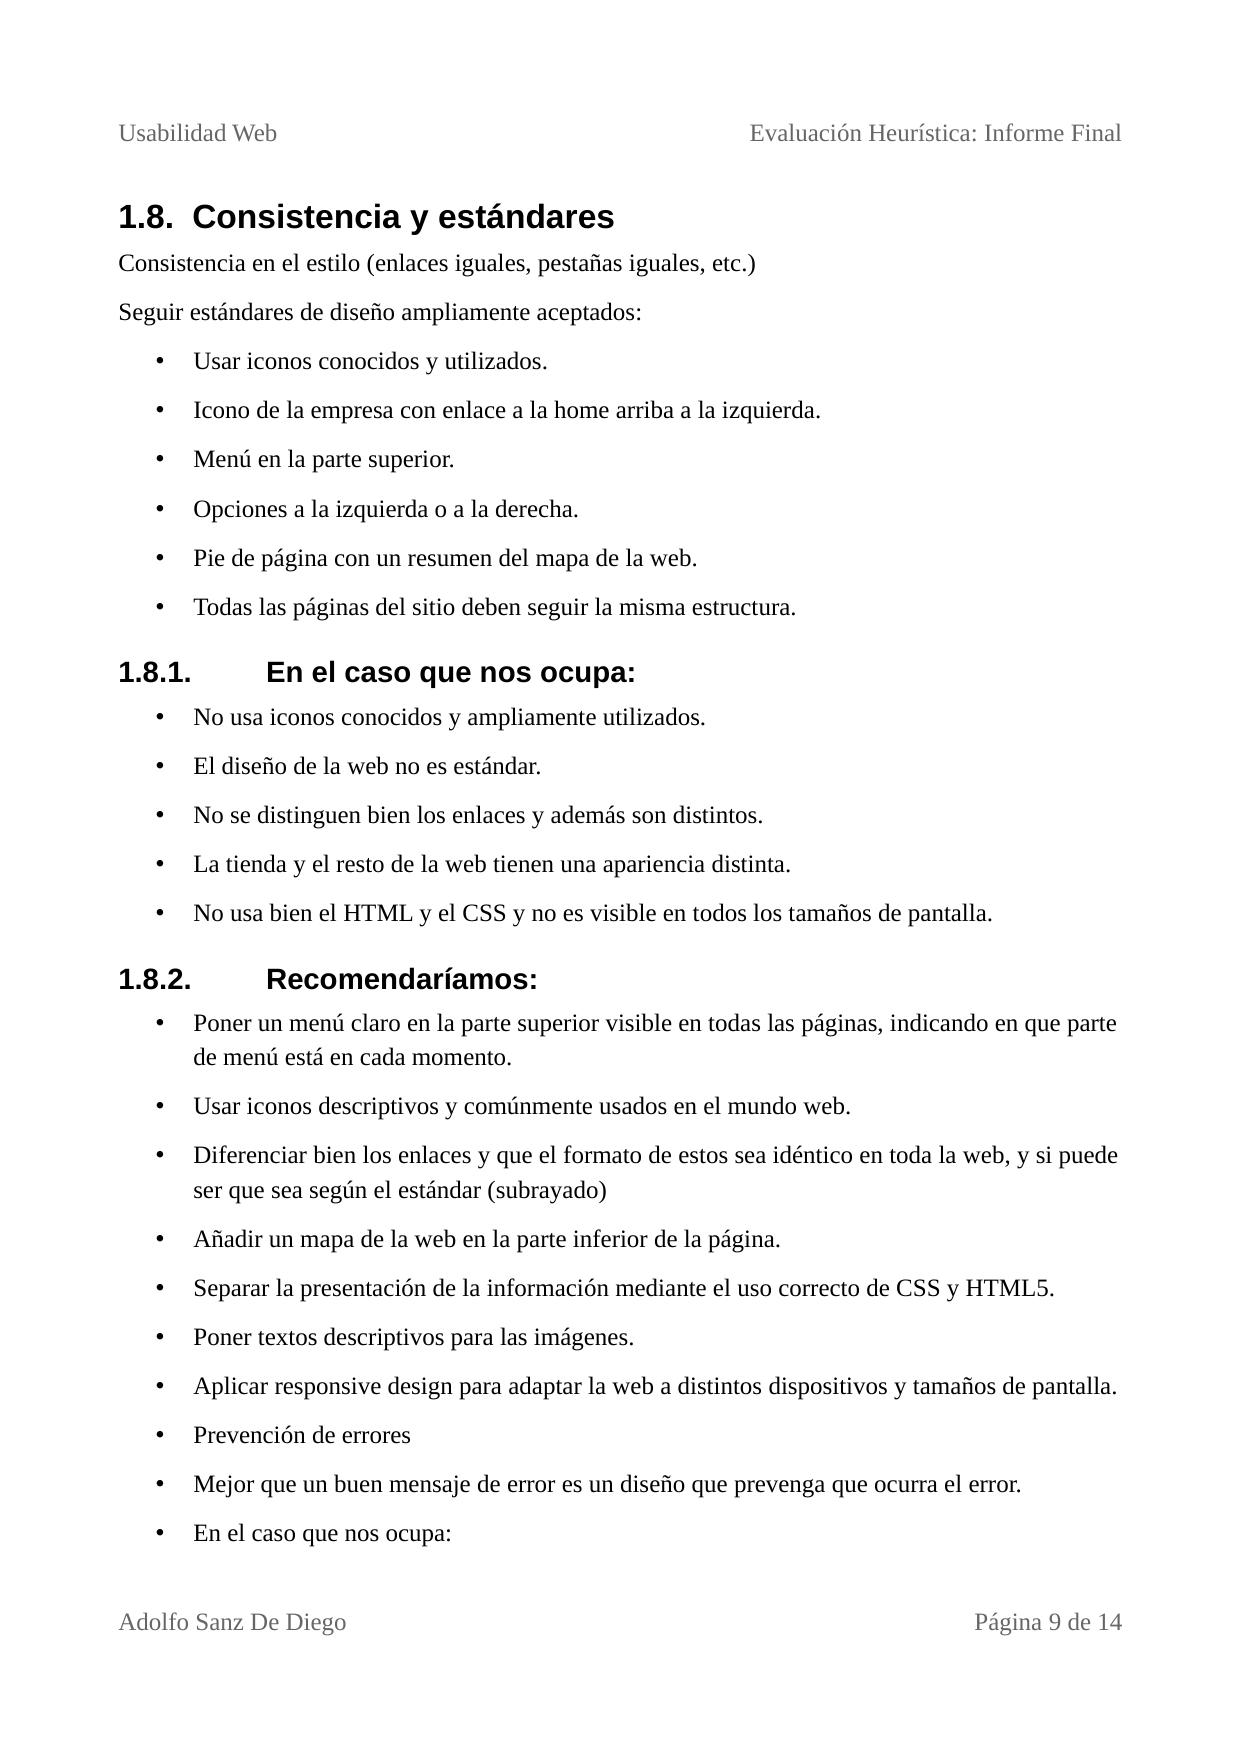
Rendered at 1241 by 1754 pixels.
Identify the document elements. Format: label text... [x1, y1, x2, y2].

list Prevención de errores [156, 1420, 1122, 1449]
text Consistencia en el estilo (enlaces iguales, pestañas iguales, etc.) [118, 248, 1122, 277]
list Diferenciar bien los enlaces y que el formato de estos sea idéntico en toda la web, y si puede ser que sea según el estándar (subrayado) [156, 1140, 1122, 1204]
text Seguir estándares de diseño ampliamente aceptados: [118, 297, 1122, 326]
list Menú en la parte superior. [156, 444, 1122, 473]
list Mejor que un buen mensaje de error es un diseño que prevenga que ocurra el error. [156, 1469, 1122, 1498]
list El diseño de la web no es estándar. [156, 751, 1122, 779]
subtitle Recomendaríamos: [118, 962, 1122, 995]
list Usar iconos descriptivos y comúnmente usados en el mundo web. [156, 1091, 1122, 1120]
list No usa bien el HTML y el CSS y no es visible en todos los tamaños de pantalla. [156, 898, 1122, 927]
list No usa iconos conocidos y ampliamente utilizados. [156, 702, 1122, 730]
list Poner un menú claro en la parte superior visible en todas las páginas, indicando en que parte de menú está en cada momento. [156, 1008, 1122, 1071]
list Pie de página con un resumen del mapa de la web. [156, 543, 1122, 571]
list En el caso que nos ocupa: [156, 1518, 1122, 1547]
list No se distinguen bien los enlaces y además son distintos. [156, 800, 1122, 828]
list Poner textos descriptivos para las imágenes. [156, 1322, 1122, 1351]
list La tienda y el resto de la web tienen una apariencia distinta. [156, 849, 1122, 878]
list Separar la presentación de la información mediante el uso correcto de CSS y HTML5. [156, 1273, 1122, 1302]
list Icono de la empresa con enlace a la home arriba a la izquierda. [156, 396, 1122, 424]
list Todas las páginas del sitio deben seguir la misma estructura. [156, 592, 1122, 621]
list Aplicar responsive design para adaptar la web a distintos dispositivos y tamaños de pantalla. [156, 1371, 1122, 1400]
list Añadir un mapa de la web en la parte inferior de la página. [156, 1224, 1122, 1253]
list Opciones a la izquierda o a la derecha. [156, 494, 1122, 522]
subtitle Consistencia y estándares [118, 197, 1122, 236]
subtitle En el caso que nos ocupa: [118, 655, 1122, 689]
list Usar iconos conocidos y utilizados. [156, 346, 1122, 375]
